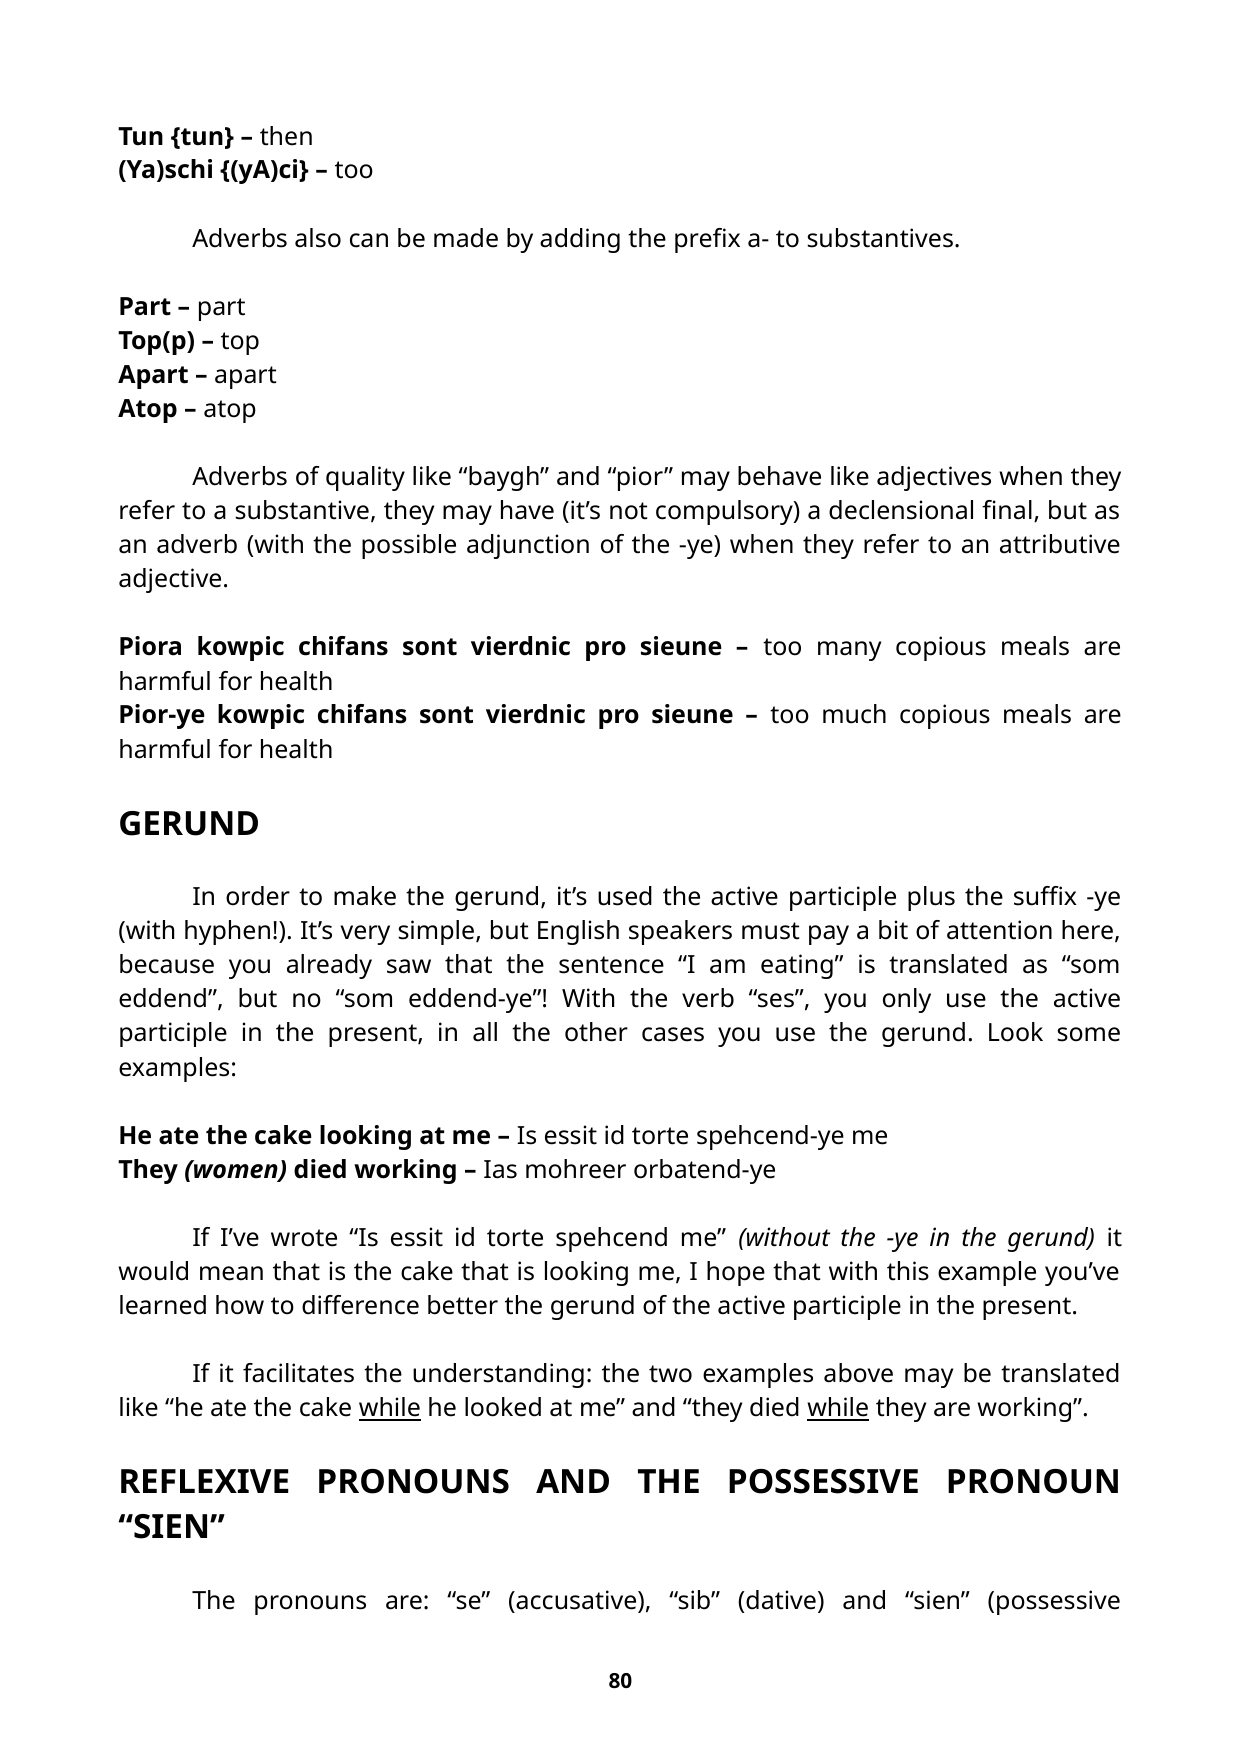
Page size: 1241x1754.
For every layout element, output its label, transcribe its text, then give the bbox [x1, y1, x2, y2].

text Adverbs of quality like “baygh” and “pior” may behave like adjectives when they refer to a substantive, they may have (it’s not compulsory) a declensional final, but as an adverb (with the possible adjunction of the -ye) when they refer to an attributive adjective. [118, 459, 1122, 595]
text (Ya)schi {(yA)ci} – too [118, 152, 1122, 186]
text Piora kowpic chifans sont vierdnic pro sieune – too many copious meals are harmful for health [118, 629, 1122, 697]
text Apart – apart [118, 357, 1122, 391]
text Pior-ye kowpic chifans sont vierdnic pro sieune – too much copious meals are harmful for health [118, 697, 1122, 765]
text Top(p) – top [118, 322, 1122, 357]
text In order to make the gerund, it’s used the active participle plus the suffix -ye (with hyphen!). It’s very simple, but English speakers must pay a bit of attention here, because you already saw that the sentence “I am eating” is translated as “som eddend”, but no “som eddend-ye”! With the verb “ses”, you only use the active participle in the present, in all the other cases you use the gerund. Look some examples: [118, 879, 1122, 1083]
text He ate the cake looking at me – Is essit id torte spehcend-ye me [118, 1117, 1122, 1151]
text They (women) died working – Ias mohreer orbatend-ye [118, 1151, 1122, 1185]
text Atop – atop [118, 391, 1122, 425]
text If it facilitates the understanding: the two examples above may be translated like “he ate the cake while he looked at me” and “they died while they are working”. [118, 1356, 1122, 1424]
text Part – part [118, 288, 1122, 322]
text The pronouns are: “se” (accusative), “sib” (dative) and “sien” (possessive [118, 1583, 1122, 1617]
text If I’ve wrote “Is essit id torte spehcend me” (without the -ye in the gerund) it would mean that is the cake that is looking me, I hope that with this example you’ve learned how to difference better the gerund of the active participle in the present. [118, 1219, 1122, 1322]
text Tun {tun} – then [118, 118, 1122, 152]
text Adverbs also can be made by adding the prefix a- to substantives. [118, 220, 1122, 254]
subtitle GERUND [118, 799, 1122, 845]
subtitle REFLEXIVE PRONOUNS AND THE POSSESSIVE PRONOUN “SIEN” [118, 1458, 1122, 1549]
